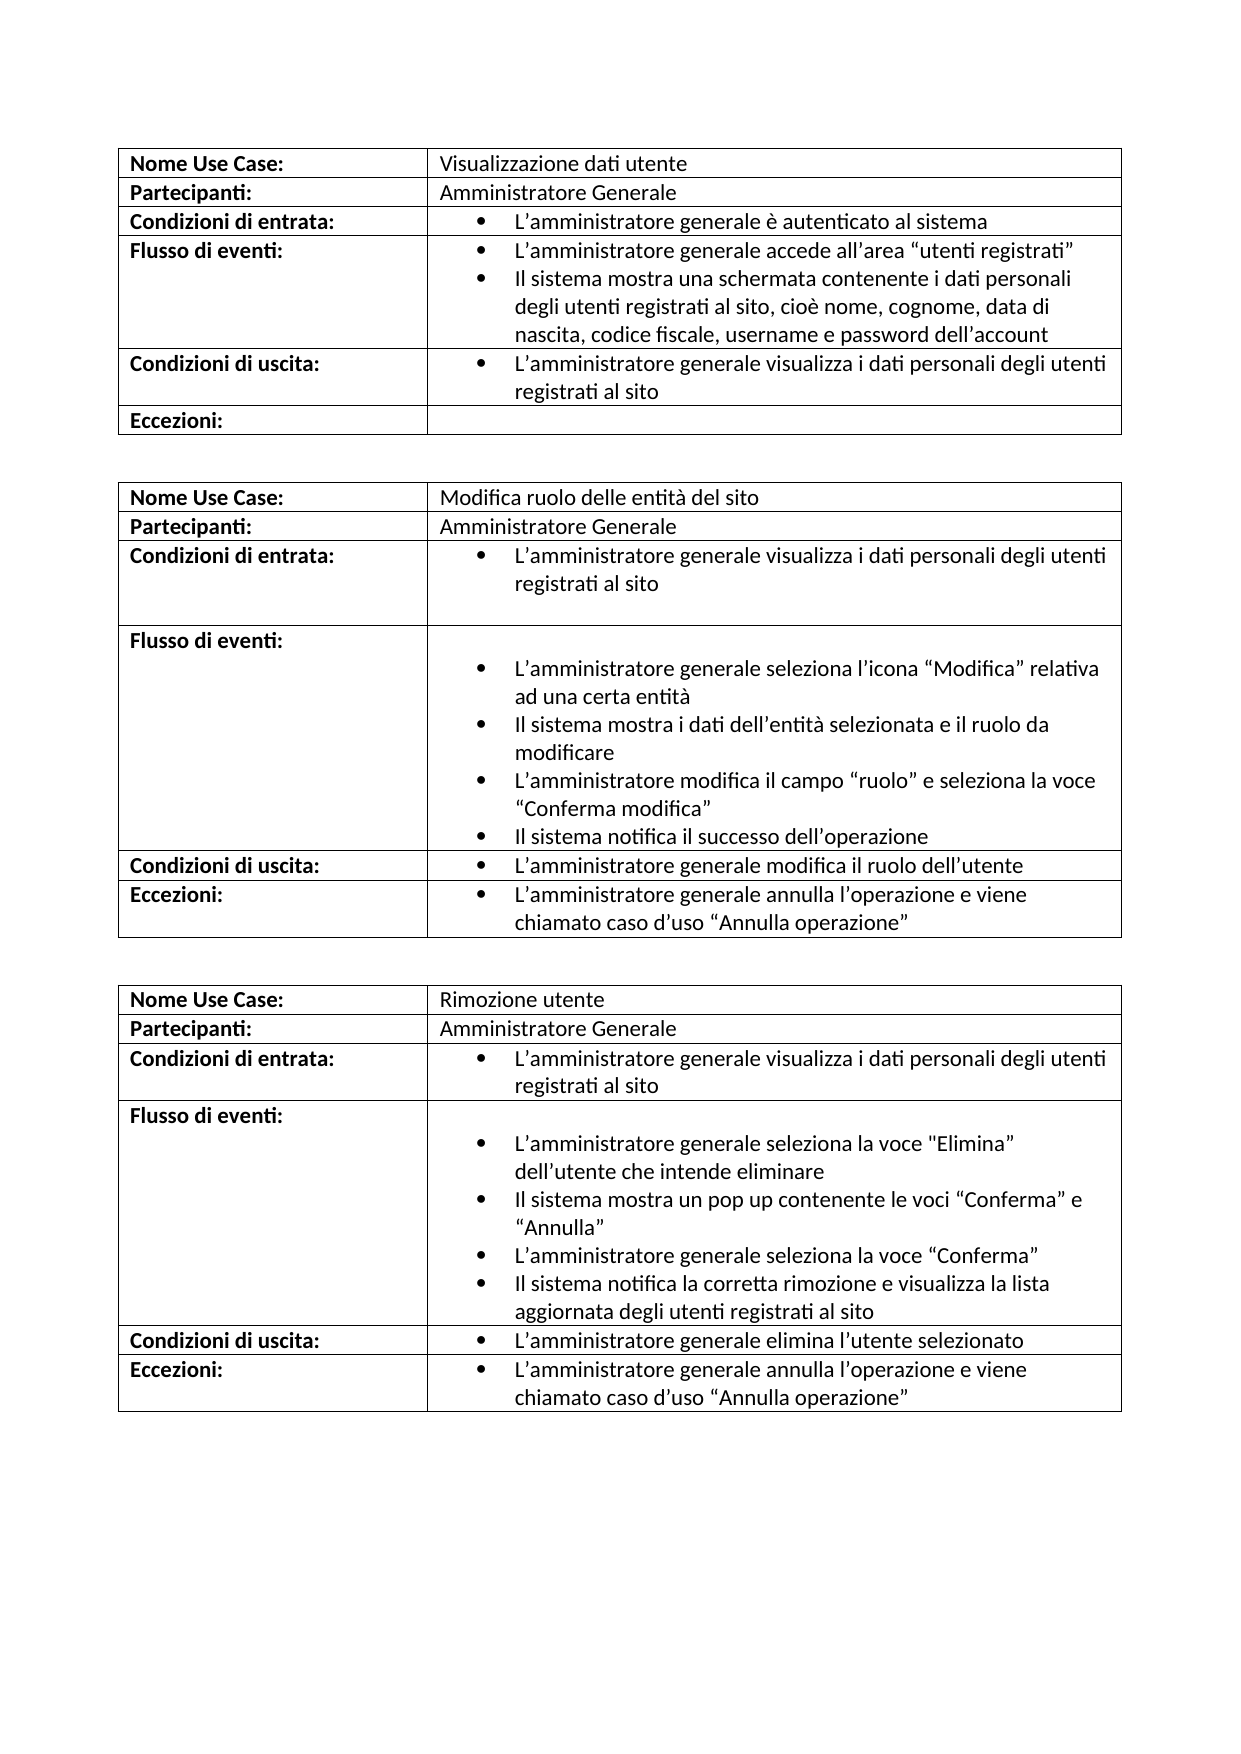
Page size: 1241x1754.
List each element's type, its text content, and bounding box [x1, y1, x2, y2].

table_cell Condizioni di uscita: [119, 349, 427, 405]
table_cell Partecipanti: [119, 512, 427, 540]
table_cell Condizioni di entrata: [119, 541, 427, 625]
table_cell Eccezioni: [119, 1355, 427, 1411]
table_header Rimozione utente [428, 986, 1121, 1013]
table_cell Condizioni di entrata: [119, 1044, 427, 1100]
table_cell L’amministratore generale visualizza i dati personali degli utenti registrati al sito [428, 1044, 1121, 1100]
table_cell L’amministratore generale annulla l’operazione e viene chiamato caso d’uso “Annulla operazione” [428, 1355, 1121, 1411]
table_header Modifica ruolo delle entità del sito [428, 483, 1121, 511]
table_header Nome Use Case: [119, 483, 427, 511]
table_cell L’amministratore generale visualizza i dati personali degli utenti registrati al sito [428, 349, 1121, 405]
table_cell Condizioni di entrata: [119, 207, 427, 235]
table_cell Partecipanti: [119, 1015, 427, 1043]
table_cell L’amministratore generale è autenticato al sistema [428, 207, 1121, 235]
table_cell Flusso di eventi: [119, 236, 427, 348]
table_cell L’amministratore generale seleziona la voce "Elimina” dell’utente che intende eliminare Il sistema mostra un pop up contenente le voci “Conferma” e “Annulla” L’amministratore generale seleziona la voce “Conferma” Il sistema notifica la corretta rimozione e visualizza la lista aggiornata degli utenti registrati al sito [428, 1101, 1121, 1325]
table_cell L’amministratore generale accede all’area “utenti registrati” Il sistema mostra una schermata contenente i dati personali degli utenti registrati al sito, cioè nome, cognome, data di nascita, codice fiscale, username e password dell’account [428, 236, 1121, 348]
table_cell Partecipanti: [119, 178, 427, 206]
table_cell Flusso di eventi: [119, 1101, 427, 1325]
table_cell Condizioni di uscita: [119, 1326, 427, 1354]
table_header Nome Use Case: [119, 149, 427, 177]
table_cell Amministratore Generale [428, 178, 1121, 206]
table_cell L’amministratore generale modifica il ruolo dell’utente [428, 851, 1121, 879]
table_header Visualizzazione dati utente [428, 149, 1121, 177]
table_cell L’amministratore generale annulla l’operazione e viene chiamato caso d’uso “Annulla operazione” [428, 881, 1121, 937]
table_cell Amministratore Generale [428, 512, 1121, 540]
table_cell Amministratore Generale [428, 1015, 1121, 1043]
table_cell Eccezioni: [119, 406, 427, 434]
table_cell Flusso di eventi: [119, 626, 427, 850]
table_cell L’amministratore generale seleziona l’icona “Modifica” relativa ad una certa entità Il sistema mostra i dati dell’entità selezionata e il ruolo da modificare L’amministratore modifica il campo “ruolo” e seleziona la voce “Conferma modifica” Il sistema notifica il successo dell’operazione [428, 626, 1121, 850]
table_cell L’amministratore generale elimina l’utente selezionato [428, 1326, 1121, 1354]
table_cell Eccezioni: [119, 881, 427, 937]
table_cell Condizioni di uscita: [119, 851, 427, 879]
table_header Nome Use Case: [119, 986, 427, 1013]
table_cell [428, 406, 1121, 434]
table_cell L’amministratore generale visualizza i dati personali degli utenti registrati al sito [428, 541, 1121, 625]
